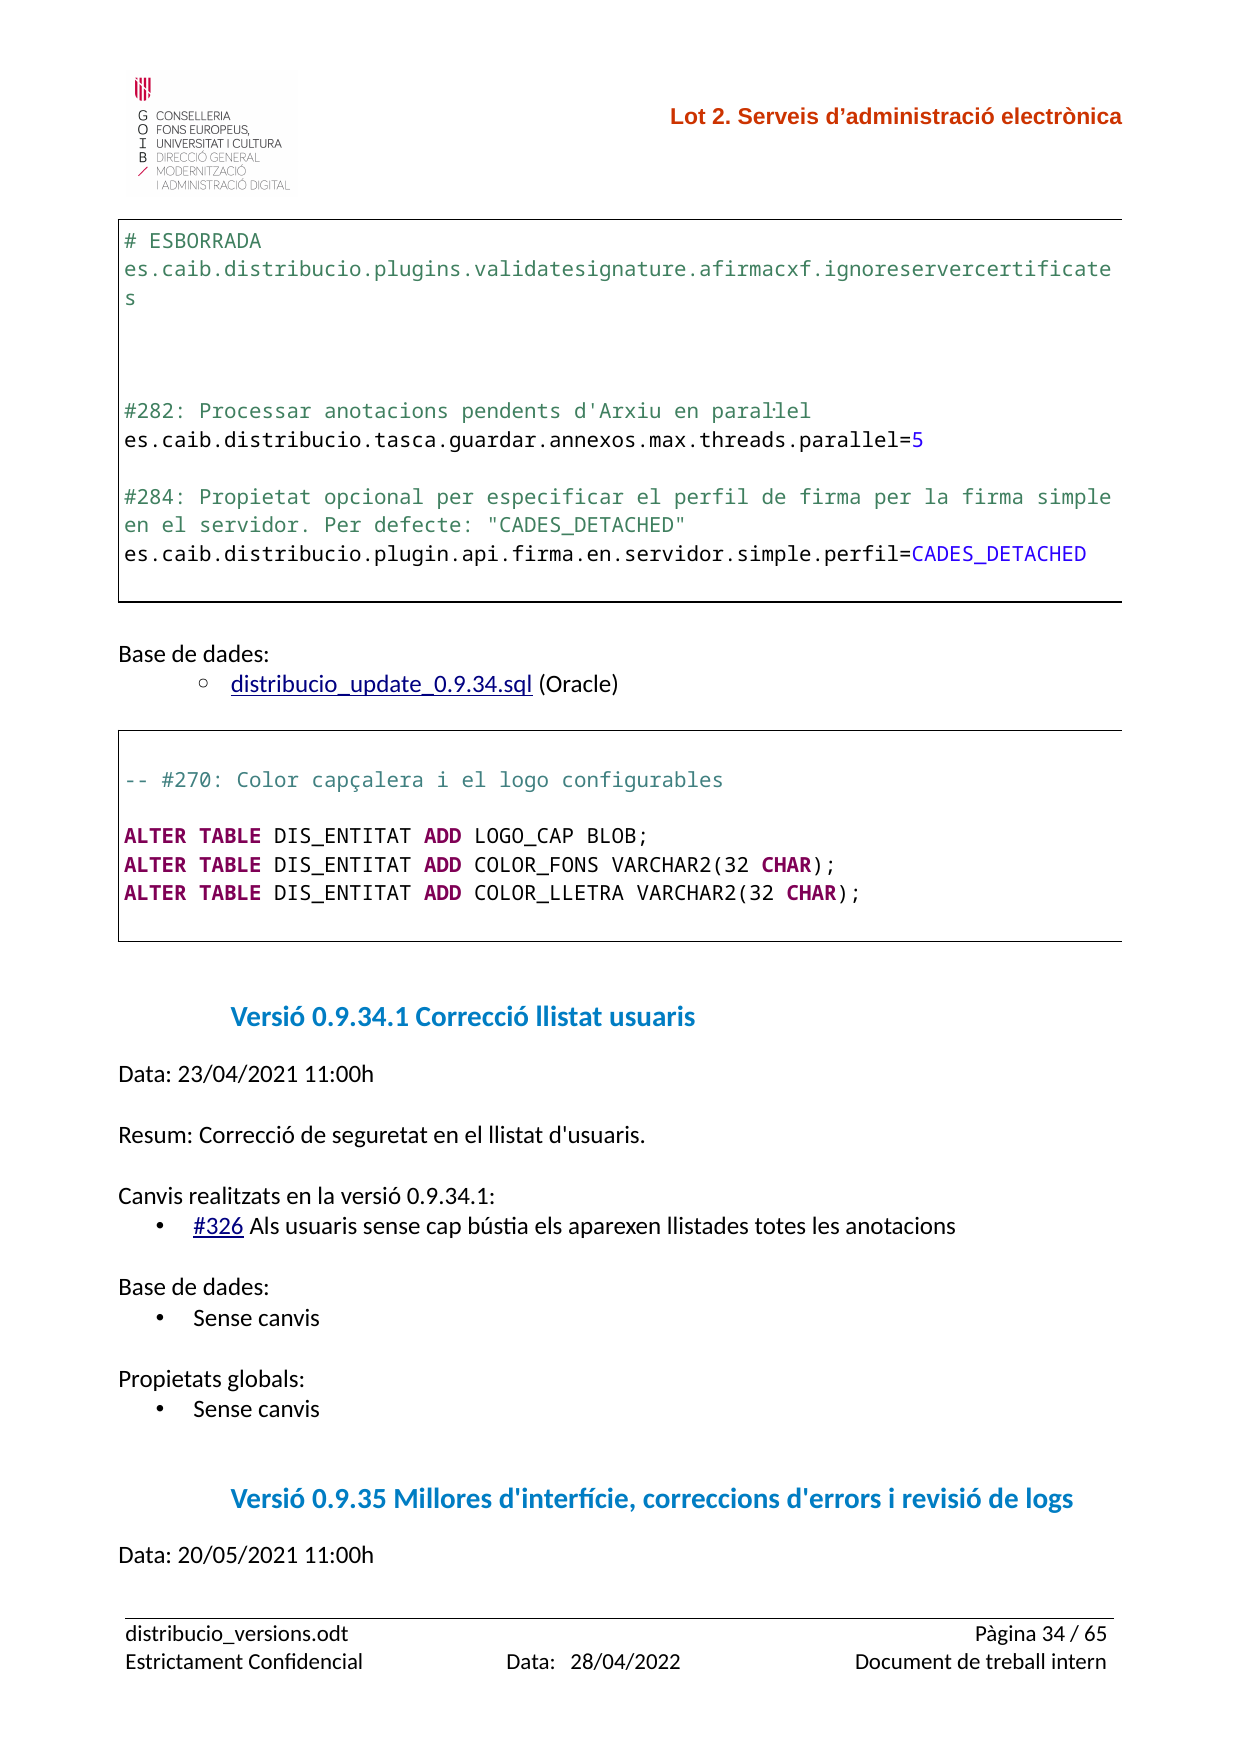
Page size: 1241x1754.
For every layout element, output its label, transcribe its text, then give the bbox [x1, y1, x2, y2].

list Sense canvis [156, 1393, 1122, 1424]
subtitle Versió 0.9.35 Millores d'interfície, correccions d'errors i revisió de logs [153, 1480, 1122, 1516]
text Data: 20/05/2021 11:00h [118, 1539, 1122, 1570]
text Propietats globals: [118, 1363, 1122, 1393]
text Canvis realitzats en la versió 0.9.34.1: [118, 1180, 1122, 1210]
text Resum: Correcció de seguretat en el llistat d'usuaris. [118, 1119, 1122, 1149]
text Data: 23/04/2021 11:00h [118, 1058, 1122, 1088]
list #326 Als usuaris sense cap bústia els aparexen llistades totes les anotacions [156, 1210, 1122, 1241]
subtitle Versió 0.9.34.1 Correcció llistat usuaris [153, 998, 1122, 1034]
list Sense canvis [156, 1302, 1122, 1332]
table_header -- #270: Color capçalera i el logo configurables ALTER TABLE DIS_ENTITAT ADD LOGO_CAP BLOB; ALTER TABLE DIS_ENTITAT ADD COLOR_FONS VARCHAR2(32 CHAR); ALTER TABLE DIS_ENTITAT ADD COLOR_LLETRA VARCHAR2(32 CHAR); [119, 731, 1122, 941]
text Base de dades: [118, 1271, 1122, 1302]
text Base de dades: [118, 638, 1122, 668]
table_header # ESBORRADA es.caib.distribucio.plugins.validatesignature.afirmacxf.ignoreservercertificates #282: Processar anotacions pendents d'Arxiu en paral·lel es.caib.distribucio.tasca.guardar.annexos.max.threads.parallel=5 #284: Propietat opcional per especificar el perfil de firma per la firma simple en el servidor. Per defecte: "CADES_DETACHED" es.caib.distribucio.plugin.api.firma.en.servidor.simple.perfil=CADES_DETACHED [119, 220, 1122, 601]
picture [126, 70, 299, 197]
list distribucio_update_0.9.34.sql (Oracle) [193, 668, 1122, 699]
